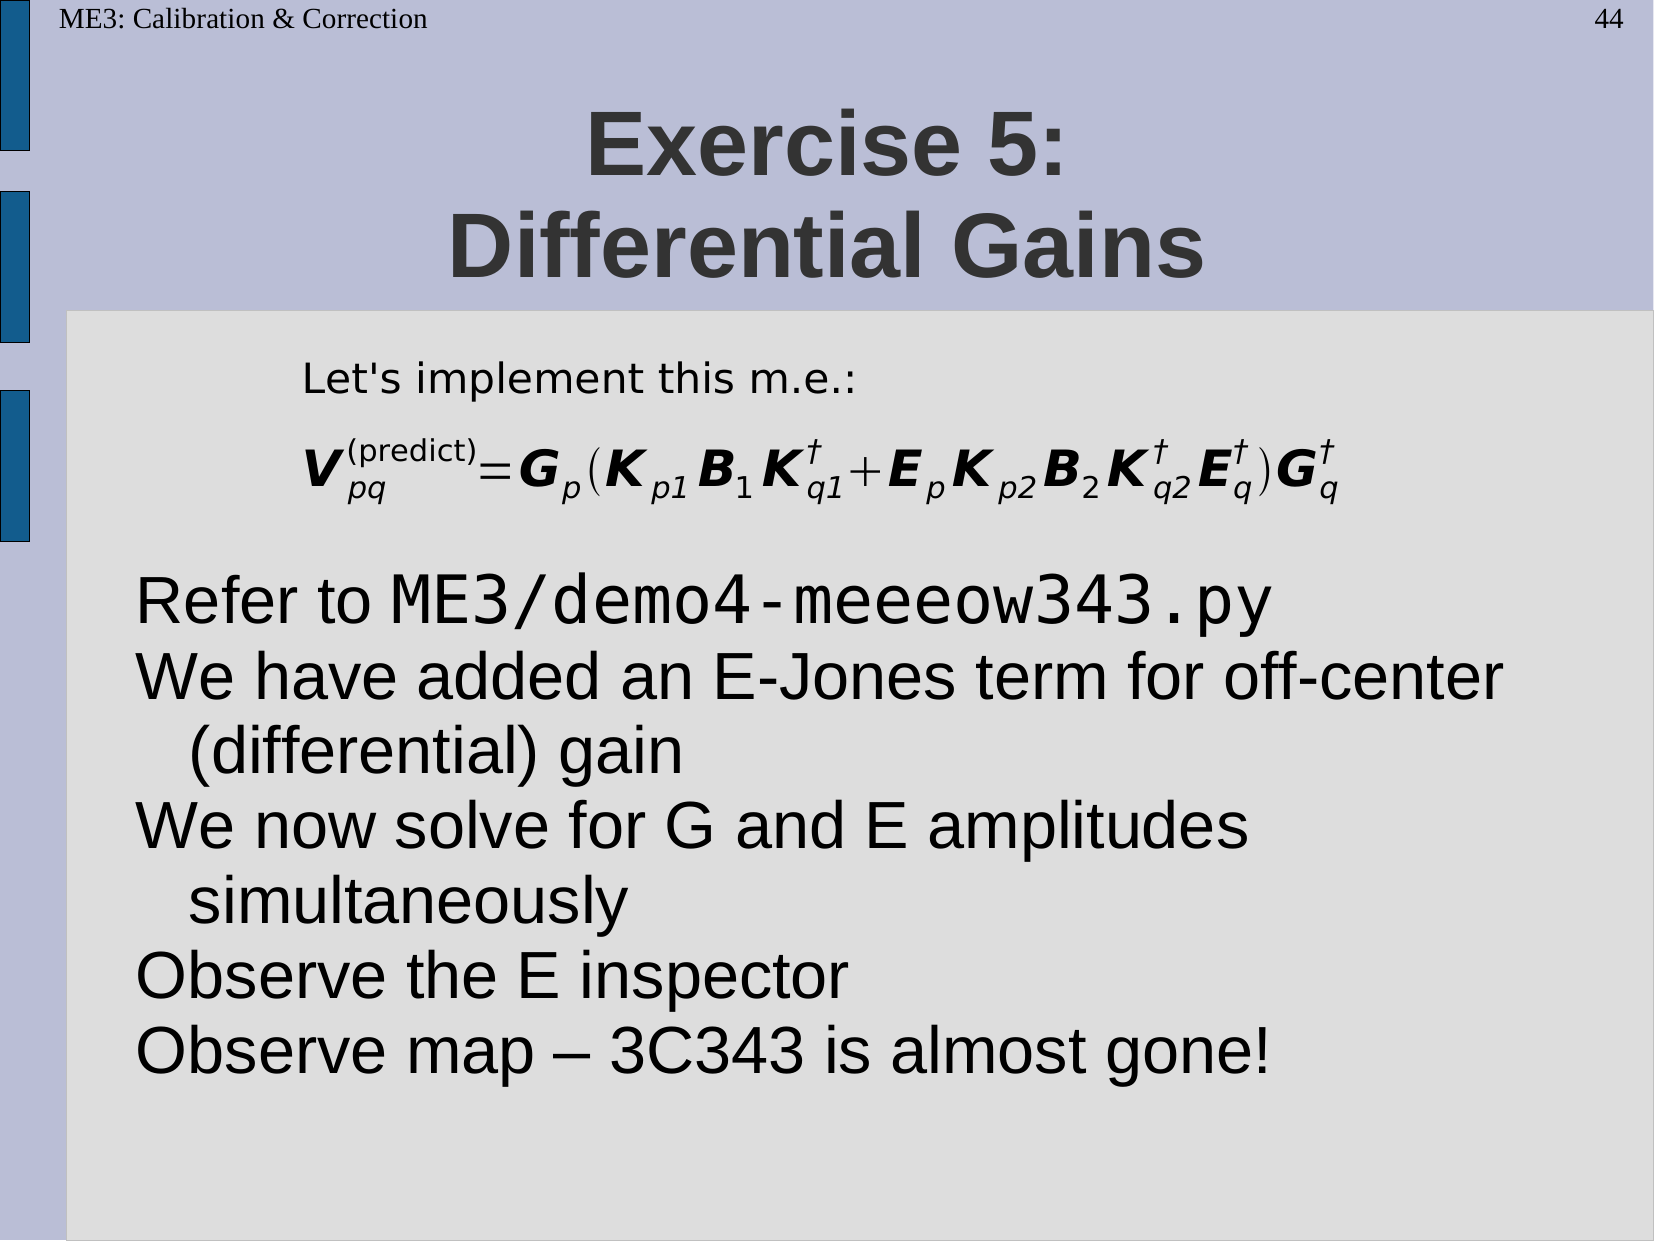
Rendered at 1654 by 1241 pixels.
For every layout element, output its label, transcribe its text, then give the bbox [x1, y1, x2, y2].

title Exercise 5: Differential Gains [121, 87, 1534, 302]
chart [295, 324, 1344, 597]
list Refer to ME3/demo4-meeeow343.py We have added an E-Jones term for off-center (differential) gain We now solve for G and E amplitudes simultaneously Observe the E inspector Observe map – 3C343 is almost gone! [118, 561, 1592, 1106]
